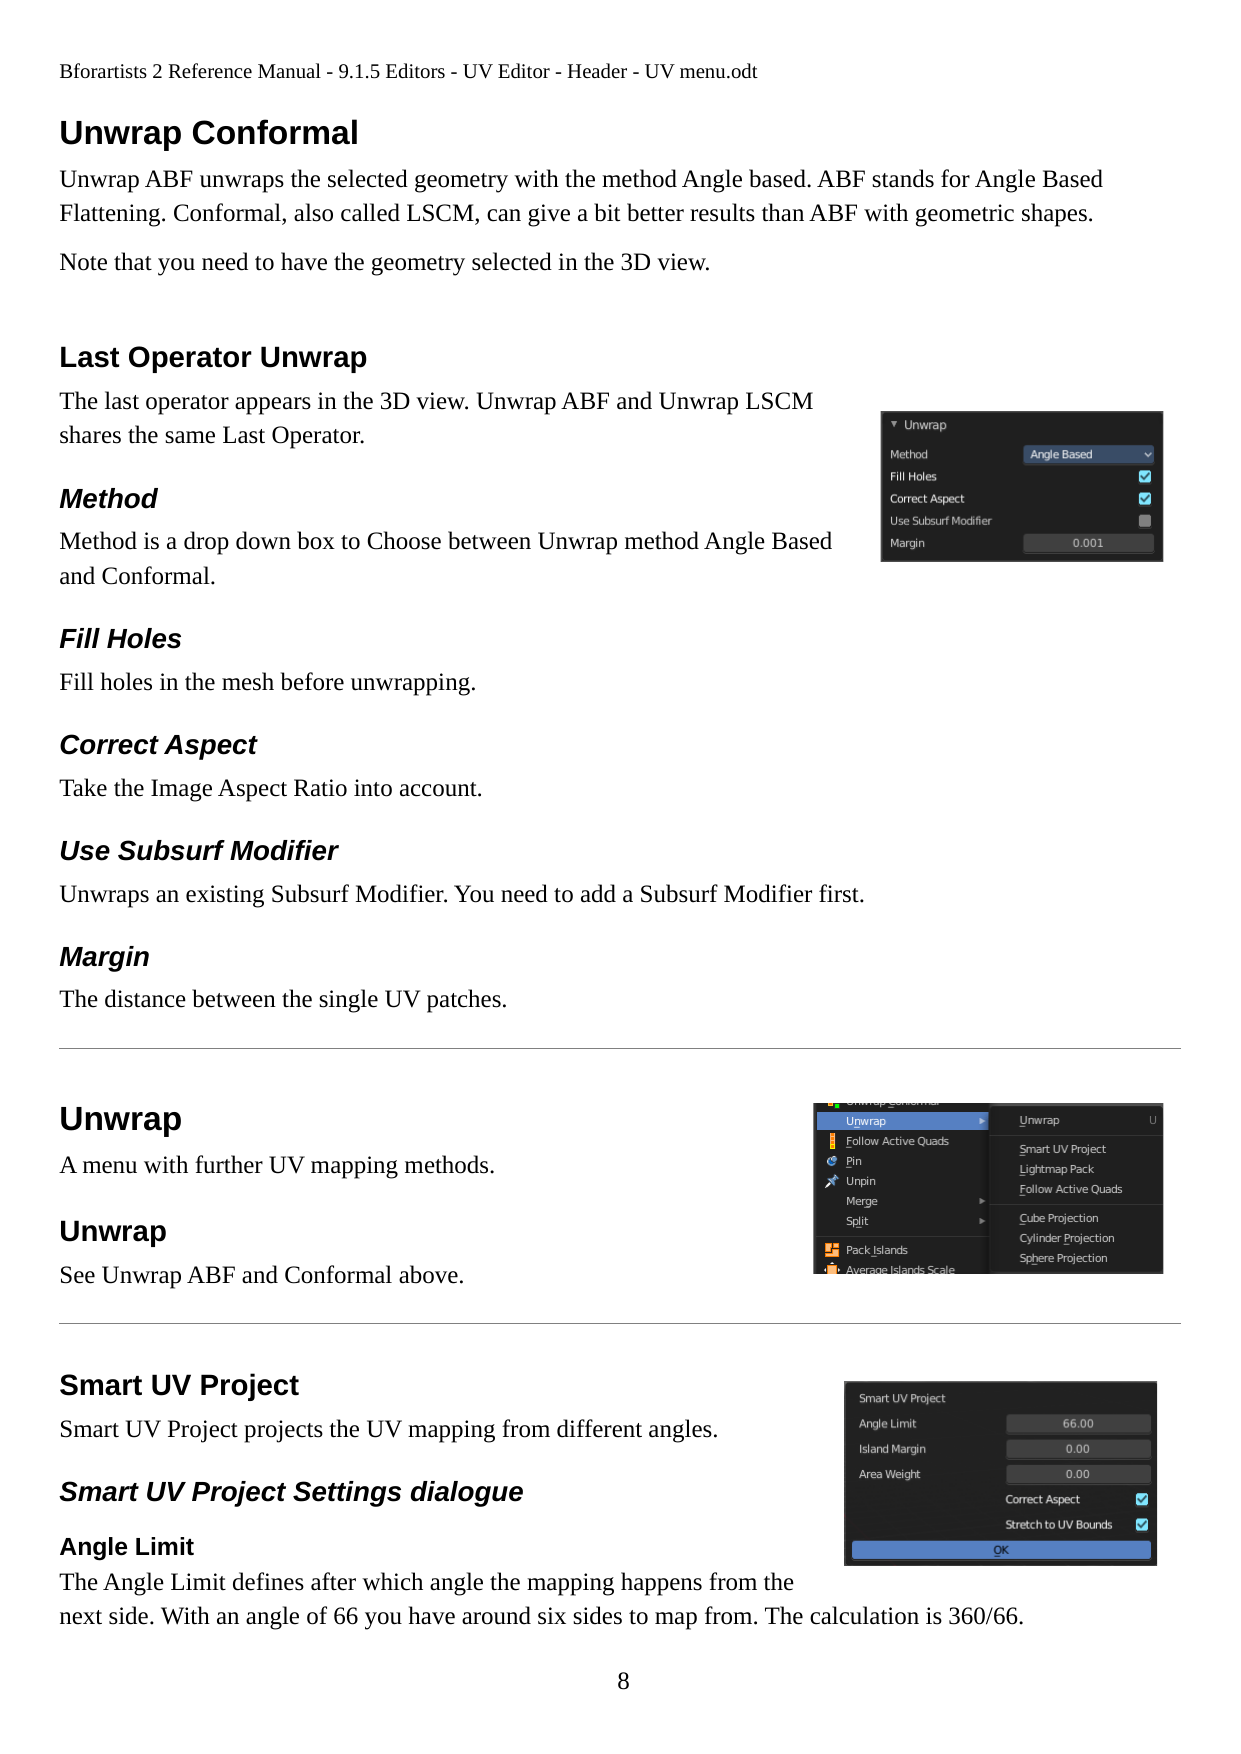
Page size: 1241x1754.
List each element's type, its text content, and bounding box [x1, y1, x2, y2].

subtitle [1164, 482, 1181, 514]
subtitle Method [59, 482, 880, 514]
subtitle Unwrap Conformal [59, 113, 1181, 151]
subtitle Last Operator Unwrap [59, 340, 1181, 373]
subtitle Correct Aspect [59, 728, 1181, 760]
text Unwrap ABF unwraps the selected geometry with the method Angle based. ABF stands for Angle Based Flattening. Conformal, also called LSCM, can give a bit better results than ABF with geometric shapes. [59, 164, 1181, 227]
text See Unwrap ABF and Conformal above. [59, 1260, 1181, 1288]
picture [844, 1381, 1158, 1566]
subtitle [1158, 1532, 1181, 1561]
text A menu with further UV mapping methods. [59, 1150, 813, 1178]
subtitle [1158, 1475, 1181, 1507]
text Note that you need to have the geometry selected in the 3D view. [59, 247, 1181, 276]
text Smart UV Project projects the UV mapping from different angles. [59, 1414, 844, 1442]
subtitle Unwrap [59, 1099, 1181, 1137]
subtitle Smart UV Project [59, 1367, 1181, 1401]
subtitle Margin [59, 940, 1181, 972]
picture [880, 411, 1164, 562]
text Take the Image Aspect Ratio into account. [59, 773, 1181, 801]
subtitle Unwrap [59, 1213, 813, 1247]
text The last operator appears in the 3D view. Unwrap ABF and Unwrap LSCM shares the same Last Operator. [59, 386, 1181, 449]
text Fill holes in the mesh before unwrapping. [59, 667, 1181, 696]
subtitle Angle Limit [59, 1532, 844, 1561]
text Method is a drop down box to Choose between Unwrap method Angle Based and Conformal. [59, 526, 1181, 589]
subtitle Use Subsurf Modifier [59, 834, 1181, 866]
text The distance between the single UV patches. [59, 984, 1181, 1013]
subtitle Smart UV Project Settings dialogue [59, 1475, 844, 1507]
picture [813, 1103, 1164, 1274]
text The Angle Limit defines after which angle the mapping happens from the next side. With an angle of 66 you have around six sides to map from. The calculation is 360/66. [59, 1567, 1181, 1630]
subtitle Fill Holes [59, 622, 1181, 654]
subtitle [1164, 1213, 1181, 1247]
text Unwraps an existing Subsurf Modifier. You need to add a Subsurf Modifier first. [59, 879, 1181, 907]
